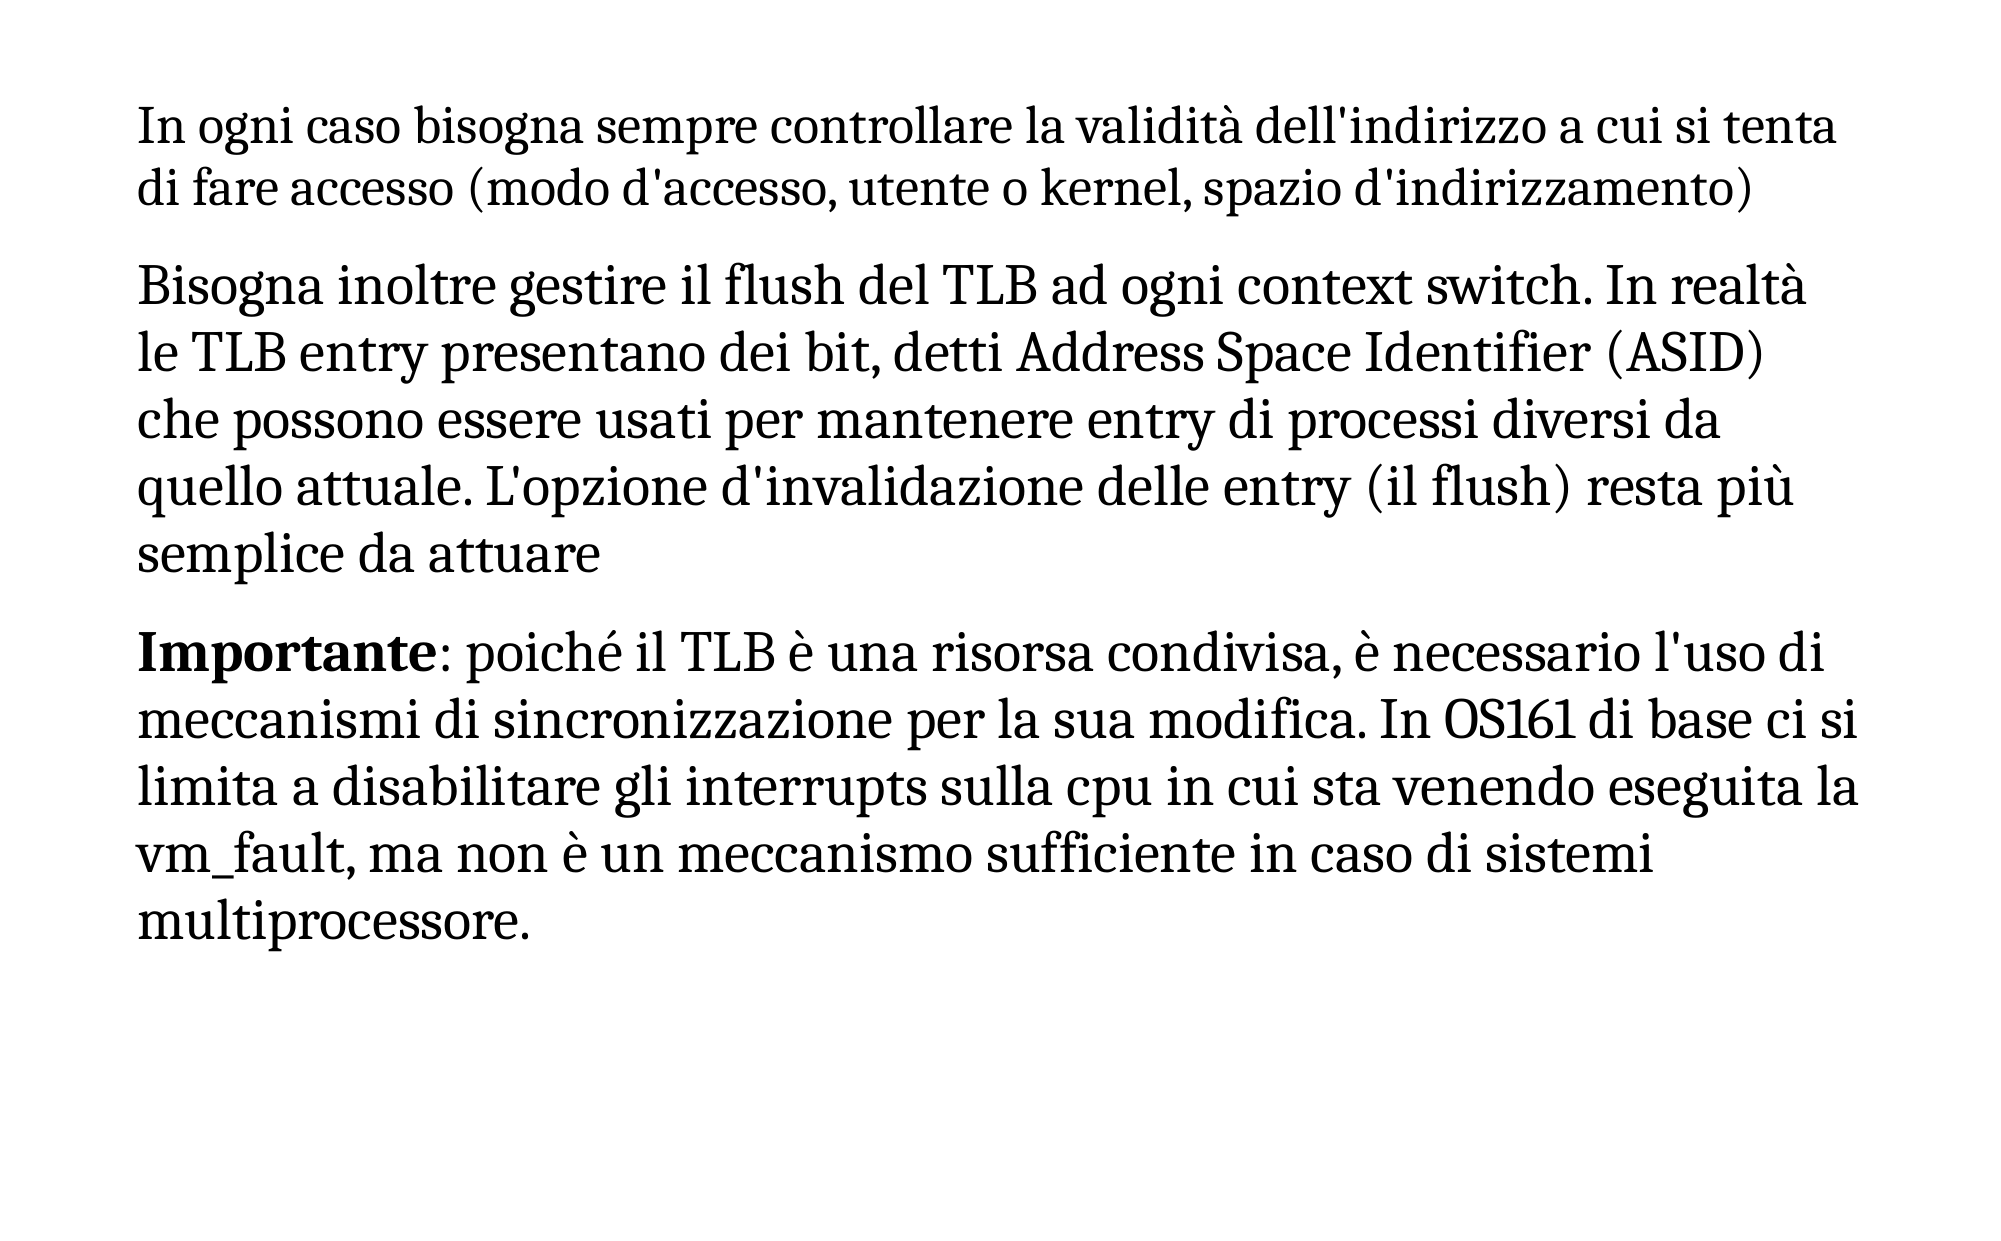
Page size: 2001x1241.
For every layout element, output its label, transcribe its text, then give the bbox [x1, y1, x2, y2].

list In ogni caso bisogna sempre controllare la validità dell'indirizzo a cui si tenta di fare accesso (modo d'accesso, utente o kernel, spazio d'indirizzamento) Bisogna inoltre gestire il flush del TLB ad ogni context switch. In realtà le TLB entry presentano dei bit, detti Address Space Identifier (ASID) che possono essere usati per mantenere entry di processi diversi da quello attuale. L'opzione d'invalidazione delle entry (il flush) resta più semplice da attuare Importante: poiché il TLB è una risorsa condivisa, è necessario l'uso di meccanismi di sincronizzazione per la sua modifica. In OS161 di base ci si limita a disabilitare gli interrupts sulla cpu in cui sta venendo eseguita la vm_fault, ma non è un meccanismo sufficiente in caso di sistemi multiprocessore. [137, 94, 1863, 1134]
